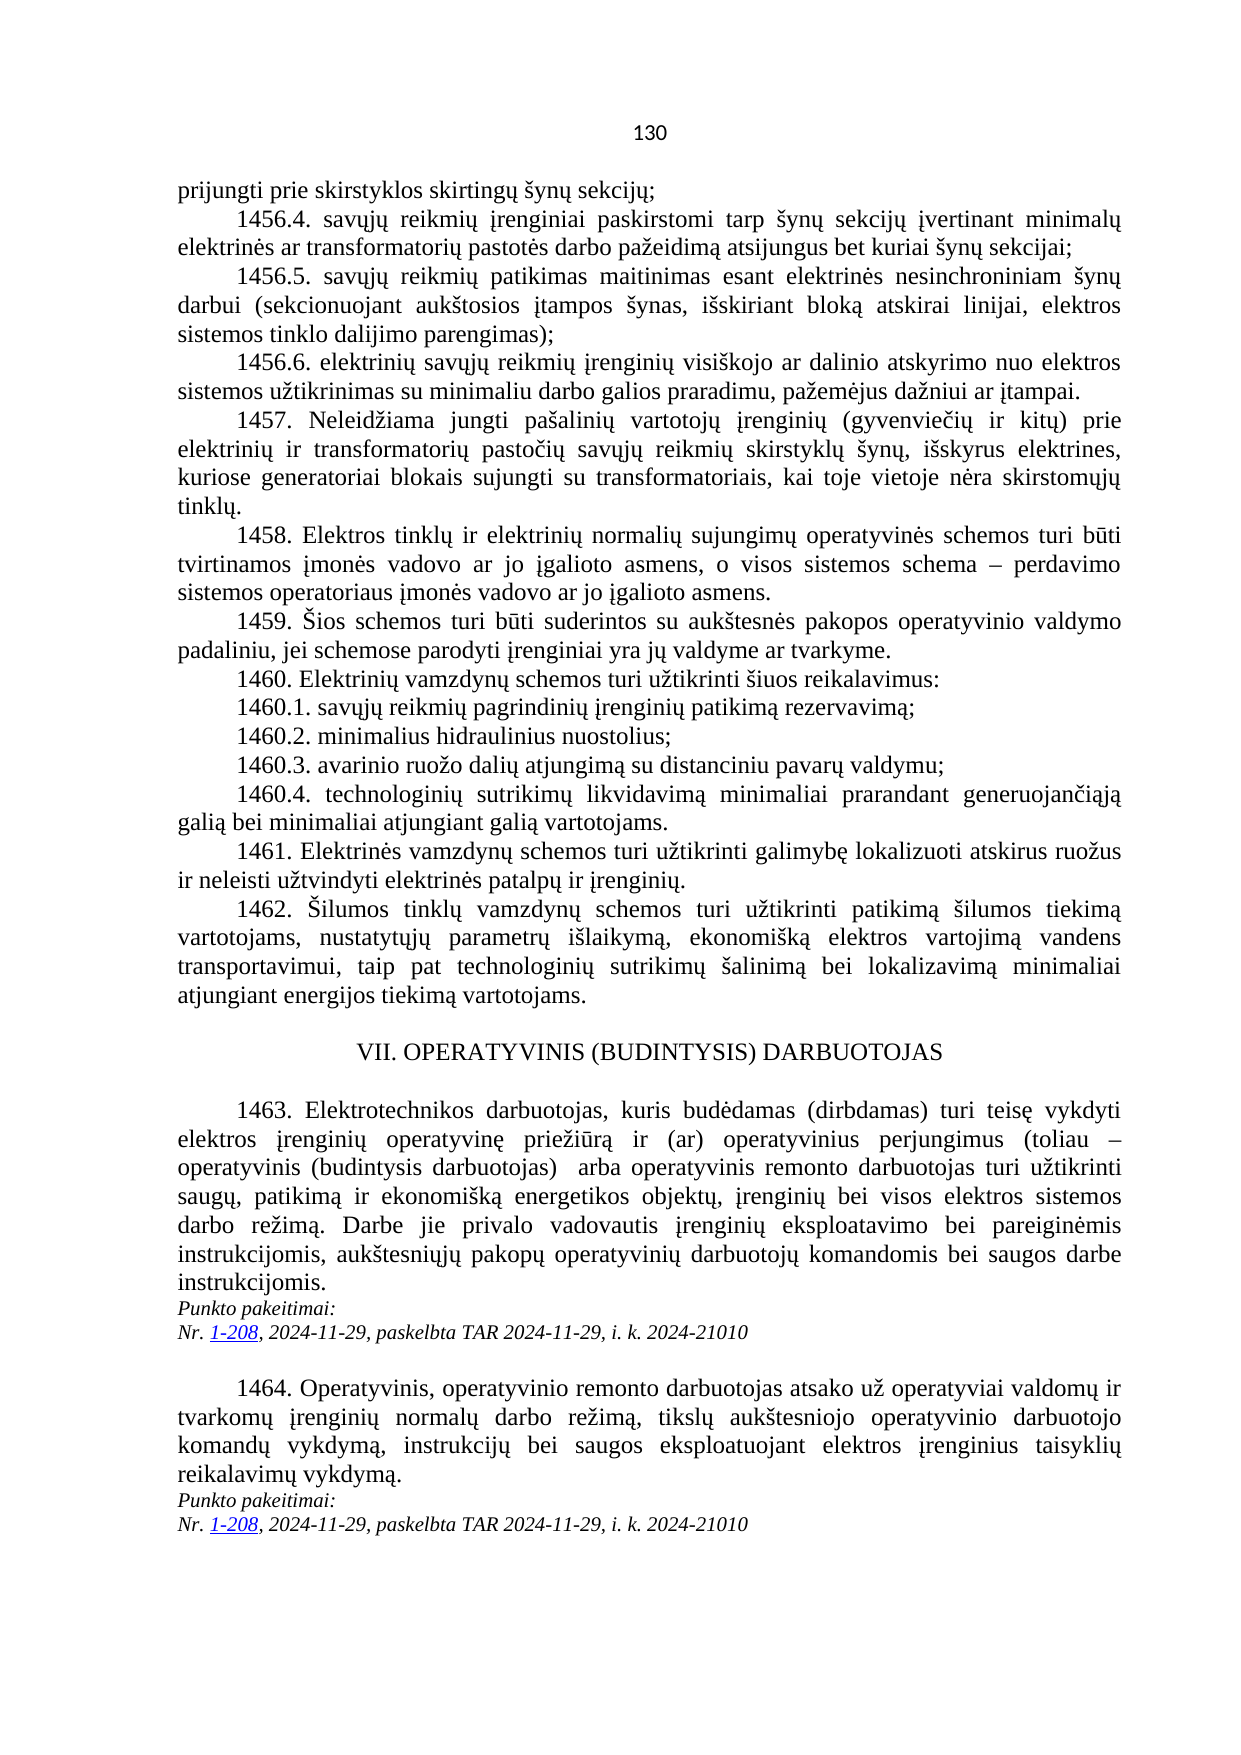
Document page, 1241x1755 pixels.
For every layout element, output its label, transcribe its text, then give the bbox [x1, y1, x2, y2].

text prijungti prie skirstyklos skirtingų šynų sekcijų; [177, 175, 1122, 204]
text Nr. 1-208, 2024-11-29, paskelbta TAR 2024-11-29, i. k. 2024-21010 [177, 1512, 1122, 1536]
text 1460.3. avarinio ruožo dalių atjungimą su distanciniu pavarų valdymu; [177, 750, 1122, 779]
text 1458. Elektros tinklų ir elektrinių normalių sujungimų operatyvinės schemos turi būti tvirtinamos įmonės vadovo ar jo įgalioto asmens, o visos sistemos schema – perdavimo sistemos operatoriaus įmonės vadovo ar jo įgalioto asmens. [177, 520, 1122, 606]
text 1456.5. savųjų reikmių patikimas maitinimas esant elektrinės nesinchroniniam šynų darbui (sekcionuojant aukštosios įtampos šynas, išskiriant bloką atskirai linijai, elektros sistemos tinklo dalijimo parengimas); [177, 261, 1122, 347]
text 1464. Operatyvinis, operatyvinio remonto darbuotojas atsako už operatyviai valdomų ir tvarkomų įrenginių normalų darbo režimą, tikslų aukštesniojo operatyvinio darbuotojo komandų vykdymą, instrukcijų bei saugos eksploatuojant elektros įrenginius taisyklių reikalavimų vykdymą. [177, 1373, 1122, 1488]
text 1461. Elektrinės vamzdynų schemos turi užtikrinti galimybę lokalizuoti atskirus ruožus ir neleisti užtvindyti elektrinės patalpų ir įrenginių. [177, 836, 1122, 894]
text 1463. Elektrotechnikos darbuotojas, kuris budėdamas (dirbdamas) turi teisę vykdyti elektros įrenginių operatyvinę priežiūrą ir (ar) operatyvinius perjungimus (toliau – operatyvinis (budintysis darbuotojas) arba operatyvinis remonto darbuotojas turi užtikrinti saugų, patikimą ir ekonomišką energetikos objektų, įrenginių bei visos elektros sistemos darbo režimą. Darbe jie privalo vadovautis įrenginių eksploatavimo bei pareiginėmis instrukcijomis, aukštesniųjų pakopų operatyvinių darbuotojų komandomis bei saugos darbe instrukcijomis. [177, 1095, 1122, 1296]
text Nr. 1-208, 2024-11-29, paskelbta TAR 2024-11-29, i. k. 2024-21010 [177, 1320, 1122, 1344]
text 1462. Šilumos tinklų vamzdynų schemos turi užtikrinti patikimą šilumos tiekimą vartotojams, nustatytųjų parametrų išlaikymą, ekonomišką elektros vartojimą vandens transportavimui, taip pat technologinių sutrikimų šalinimą bei lokalizavimą minimaliai atjungiant energijos tiekimą vartotojams. [177, 894, 1122, 1009]
text 1460.4. technologinių sutrikimų likvidavimą minimaliai prarandant generuojančiąją galią bei minimaliai atjungiant galią vartotojams. [177, 779, 1122, 836]
text 1460.2. minimalius hidraulinius nuostolius; [177, 721, 1122, 750]
text 1460.1. savųjų reikmių pagrindinių įrenginių patikimą rezervavimą; [177, 692, 1122, 721]
text Punkto pakeitimai: [177, 1296, 1122, 1320]
text 1456.4. savųjų reikmių įrenginiai paskirstomi tarp šynų sekcijų įvertinant minimalų elektrinės ar transformatorių pastotės darbo pažeidimą atsijungus bet kuriai šynų sekcijai; [177, 204, 1122, 261]
text 1457. Neleidžiama jungti pašalinių vartotojų įrenginių (gyvenviečių ir kitų) prie elektrinių ir transformatorių pastočių savųjų reikmių skirstyklų šynų, išskyrus elektrines, kuriose generatoriai blokais sujungti su transformatoriais, kai toje vietoje nėra skirstomųjų tinklų. [177, 405, 1122, 520]
text 1460. Elektrinių vamzdynų schemos turi užtikrinti šiuos reikalavimus: [177, 664, 1122, 692]
text Punkto pakeitimai: [177, 1488, 1122, 1512]
text 1456.6. elektrinių savųjų reikmių įrenginių visiškojo ar dalinio atskyrimo nuo elektros sistemos užtikrinimas su minimaliu darbo galios praradimu, pažemėjus dažniui ar įtampai. [177, 347, 1122, 405]
text VII. OPERATYVINIS (BUDINTYSIS) DARBUOTOJAS [177, 1037, 1122, 1066]
text 1459. Šios schemos turi būti suderintos su aukštesnės pakopos operatyvinio valdymo padaliniu, jei schemose parodyti įrenginiai yra jų valdyme ar tvarkyme. [177, 606, 1122, 664]
